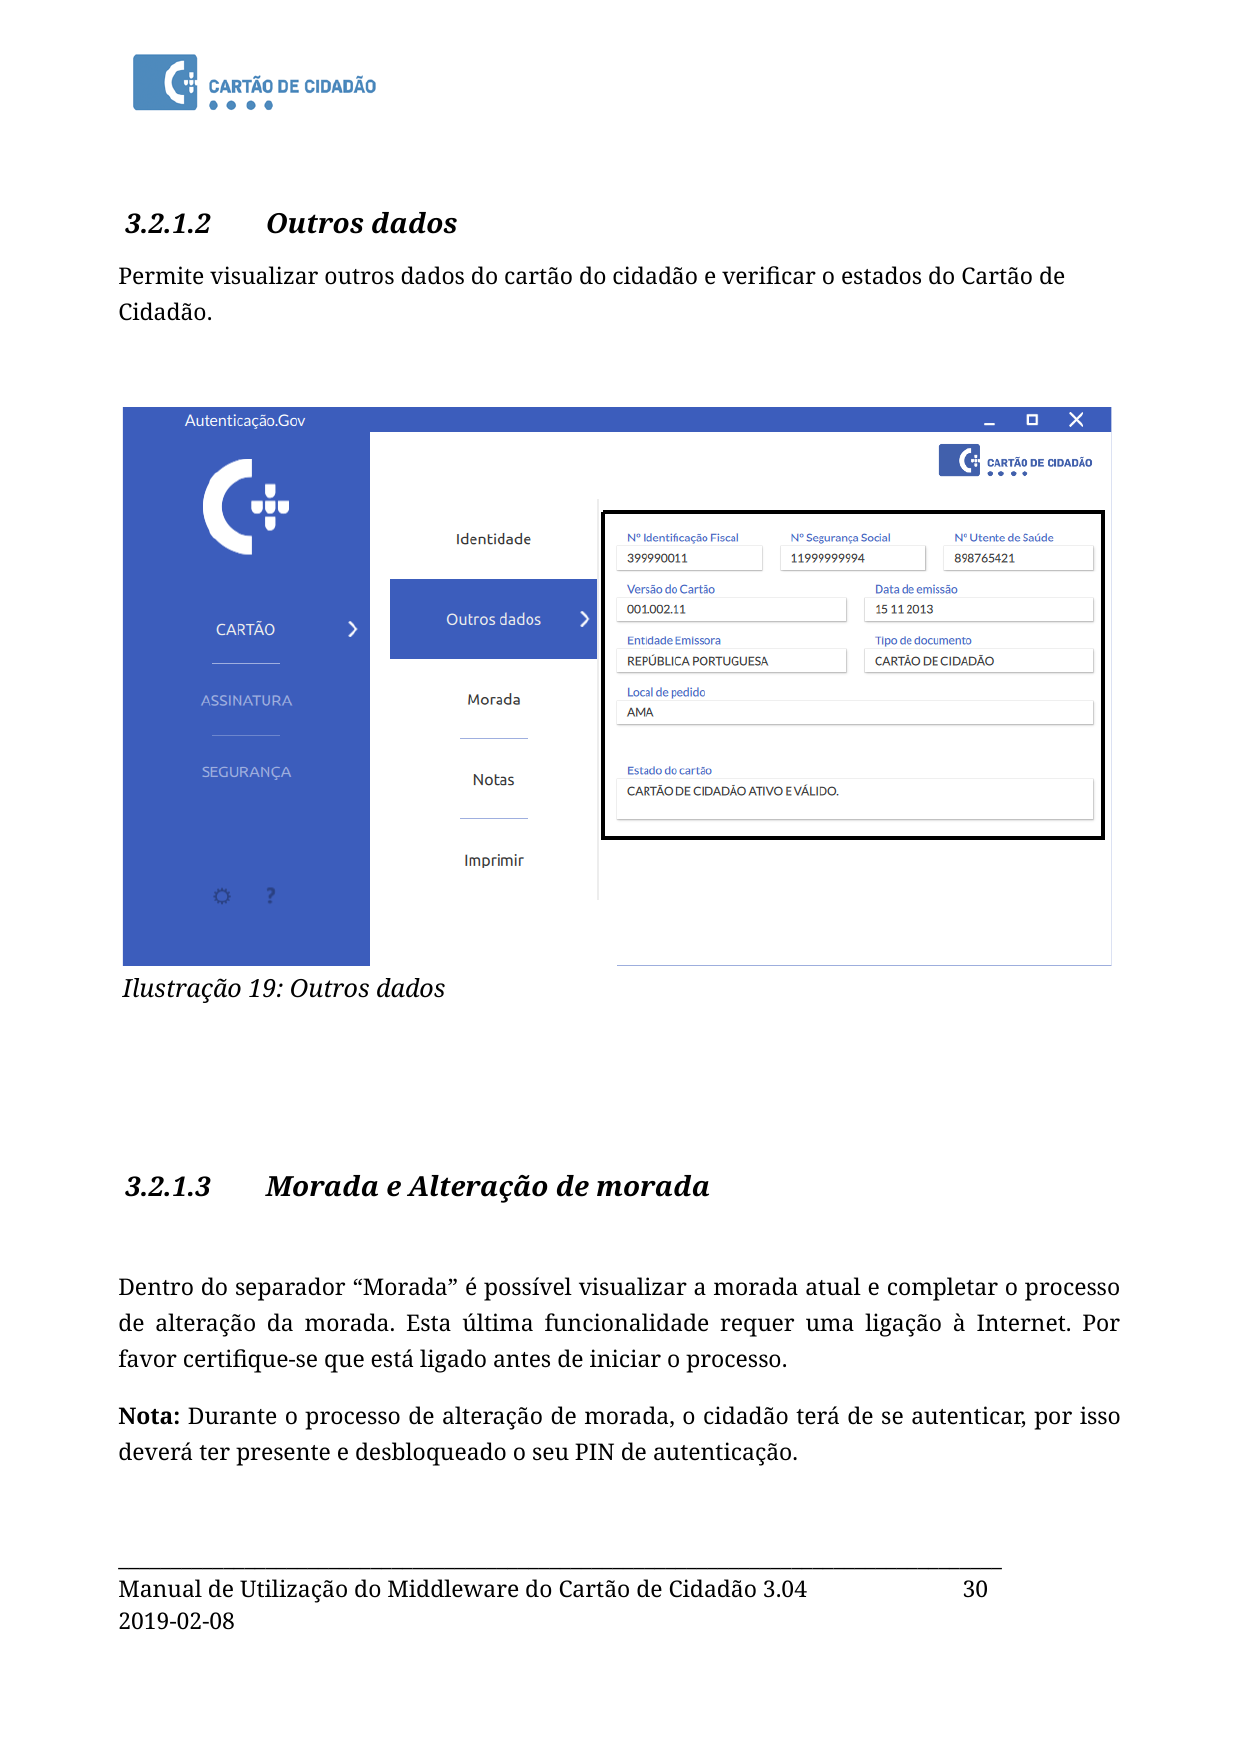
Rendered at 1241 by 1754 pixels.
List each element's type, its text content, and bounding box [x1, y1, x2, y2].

text Permite visualizar outros dados do cartão do cidadão e verificar o estados do Cartão de Cidadão. [118, 260, 1122, 327]
subtitle Morada e Alteração de morada [118, 1167, 1122, 1204]
text Dentro do separador “Morada” é possível visualizar a morada atual e completar o processo de alteração da morada. Esta última funcionalidade requer uma ligação à Internet. Por favor certifique-se que está ligado antes de iniciar o processo. [118, 1271, 1122, 1374]
subtitle Outros dados [118, 204, 1122, 242]
picture [130, 47, 423, 118]
text Ilustração 19: Outros dados [122, 966, 1112, 1005]
picture [122, 407, 1112, 966]
text Nota: Durante o processo de alteração de morada, o cidadão terá de se autenticar, por isso deverá ter presente e desbloqueado o seu PIN de autenticação. [118, 1400, 1122, 1467]
